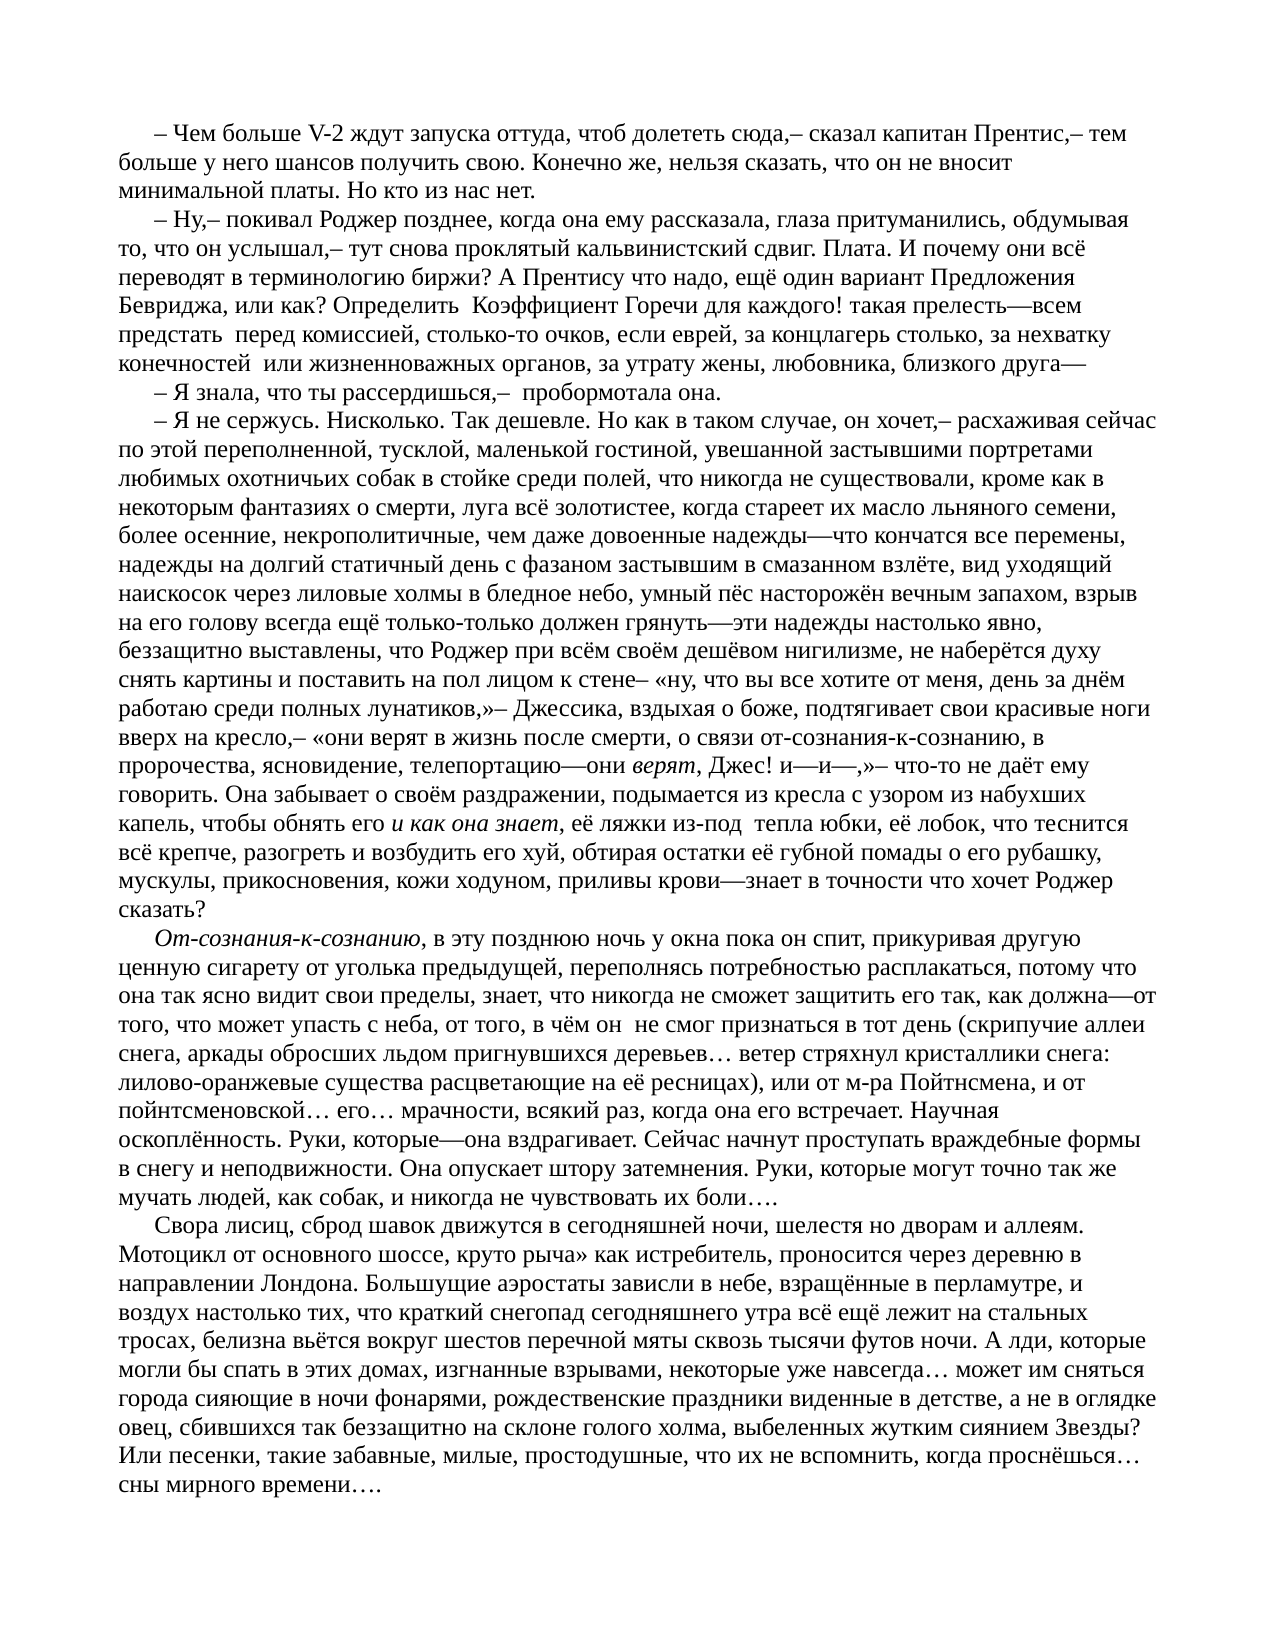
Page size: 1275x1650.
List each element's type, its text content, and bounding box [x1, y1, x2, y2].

text – Чем больше V-2 ждут запуска оттуда, чтоб долететь сюда,– сказал капитан Прентис,– тем больше у него шансов получить свою. Конечно же, нельзя сказать, что он не вносит минимальной платы. Но кто из нас нет. [118, 118, 1157, 204]
text – Ну,– покивал Роджер позднее, когда она ему рассказала, глаза притуманились, обдумывая то, что он услышал,– тут снова проклятый кальвинистский сдвиг. Плата. И почему они всё переводят в терминологию биржи? А Прентису что надо, ещё один вариант Предложения Бевриджа, или как? Определить Коэффициент Горечи для каждого! такая прелесть—всем предстать перед комиссией, столько-то очков, если еврей, за концлагерь столько, за нехватку конечностей или жизненноважных органов, за утрату жены, любовника, близкого друга— [118, 204, 1157, 377]
text – Я знала, что ты рассердишься,– пробормотала она. [118, 377, 1157, 406]
text – Я не сержусь. Нисколько. Так дешевле. Но как в таком случае, он хочет,– расхаживая сейчас по этой переполненной, тусклой, маленькой гостиной, увешанной застывшими портретами любимых охотничьих собак в стойке среди полей, что никогда не существовали, кроме как в некоторым фантазиях о смерти, луга всё золотистее, когда стареет их масло льняного семени, более осенние, некрополитичные, чем даже довоенные надежды—что кончатся все перемены, надежды на долгий статичный день с фазаном застывшим в смазанном взлёте, вид уходящий наискосок через лиловые холмы в бледное небо, умный пёс насторожён вечным запахом, взрыв на его голову всегда ещё только-только должен грянуть—эти надежды настолько явно, беззащитно выставлены, что Роджер при всём своём дешёвом нигилизме, не наберётся духу снять картины и поставить на пол лицом к стене– «ну, что вы все хотите от меня, день за днём работаю среди полных лунатиков,»– Джессика, вздыхая о боже, подтягивает свои красивые ноги вверх на кресло,– «они верят в жизнь после смерти, о связи от-сознания-к-сознанию, в пророчества, ясновидение, телепортацию—они верят, Джес! и—и—,»– что-то не даёт ему говорить. Она забывает о своём раздражении, подымается из кресла с узором из набухших капель, чтобы обнять его и как она знает, её ляжки из-под тепла юбки, её лобок, что теснится всё крепче, разогреть и возбудить его хуй, обтирая остатки её губной помады о его рубашку, мускулы, прикосновения, кожи ходуном, приливы крови—знает в точности что хочет Роджер сказать? [118, 406, 1157, 923]
text От-сознания-к-сознанию, в эту позднюю ночь у окна пока он спит, прикуривая другую ценную сигарету от уголька предыдущей, переполнясь потребностью расплакаться, потому что она так ясно видит свои пределы, знает, что никогда не сможет защитить его так, как должна—от того, что может упасть с неба, от того, в чём он не смог признаться в тот день (скрипучие аллеи снега, аркады обросших льдом пригнувшихся деревьев… ветер стряхнул кристаллики снега: лилово-оранжевые существа расцветающие на её ресницах), или от м-ра Пойтнсмена, и от пойнтсменовской… его… мрачности, всякий раз, когда она его встречает. Научная оскоплённость. Руки, которые—она вздрагивает. Сейчас начнут проступать враждебные формы в снегу и неподвижности. Она опускает штору затемнения. Руки, которые могут точно так же мучать людей, как собак, и никогда не чувствовать их боли…. [118, 923, 1157, 1211]
text Свора лисиц, сброд шавок движутся в сегодняшней ночи, шелестя но дворам и аллеям. Мотоцикл от основного шоссе, круто рыча» как истребитель, проносится через деревню в направлении Лондона. Большущие аэростаты зависли в небе, взращённые в перламутре, и воздух настолько тих, что краткий снегопад сегодняшнего утра всё ещё лежит на стальных тросах, белизна вьётся вокруг шестов перечной мяты сквозь тысячи футов ночи. А лди, которые могли бы спать в этих домах, изгнанные взрывами, некоторые уже навсегда… может им сняться города сияющие в ночи фонарями, рождественские праздники виденные в детстве, а не в оглядке овец, сбившихся так беззащитно на склоне голого холма, выбеленных жутким сиянием Звезды? Или песенки, такие забавные, милые, простодушные, что их не вспомнить, когда проснёшься… сны мирного времени…. [118, 1211, 1157, 1498]
